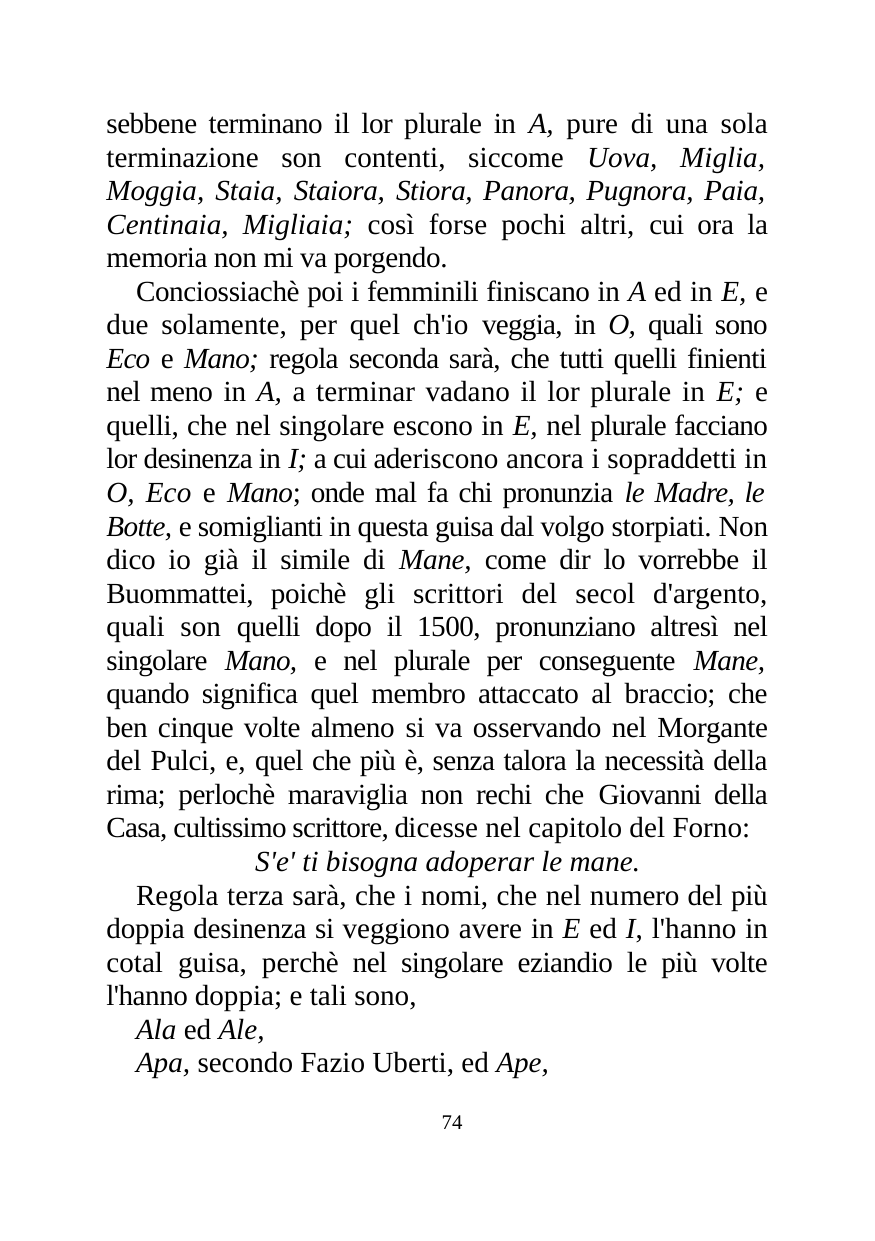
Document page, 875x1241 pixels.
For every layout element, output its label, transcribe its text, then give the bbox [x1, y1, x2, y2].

text sebbene terminano il lor plurale in A, pure di una sola terminazione son contenti, siccome Uova, Miglia, Moggia, Staia, Staiora, Stiora, Panora, Pugnora, Paia, Centinaia, Migliaia; così forse pochi altri, cui ora la memoria non mi va porgendo. [106, 106, 768, 274]
text Ala ed Ale, [106, 1012, 768, 1045]
text Apa, secondo Fazio Uberti, ed Ape, [106, 1045, 768, 1079]
text S'e' ti bisogna adoperar le mane. [106, 844, 768, 878]
text Conciossiachè poi i femminili finiscano in A ed in E, e due solamente, per quel ch'io veggia, in O, quali sono Eco e Mano; regola seconda sarà, che tutti quelli finienti nel meno in A, a terminar vadano il lor plurale in E; e quelli, che nel singolare escono in E, nel plurale facciano lor desinenza in I; a cui aderiscono ancora i sopraddetti in O, Eco e Mano; onde mal fa chi pronunzia le Madre, le Botte, e somiglianti in questa guisa dal volgo storpiati. Non dico io già il simile di Mane, come dir lo vorrebbe il Buommattei, poichè gli scrittori del secol d'argento, quali son quelli dopo il 1500, pronunziano altresì nel singolare Mano, e nel plurale per conseguente Mane, quando significa quel membro attaccato al braccio; che ben cinque volte almeno si va osservando nel Morgante del Pulci, e, quel che più è, senza talora la necessità della rima; perlochè maraviglia non rechi che Giovanni della Casa, cultissimo scrittore, dicesse nel capitolo del Forno: [106, 274, 768, 844]
text Regola terza sarà, che i nomi, che nel numero del più doppia desinenza si veggiono avere in E ed I, l'hanno in cotal guisa, perchè nel singolare eziandio le più volte l'hanno doppia; e tali sono, [106, 878, 768, 1012]
